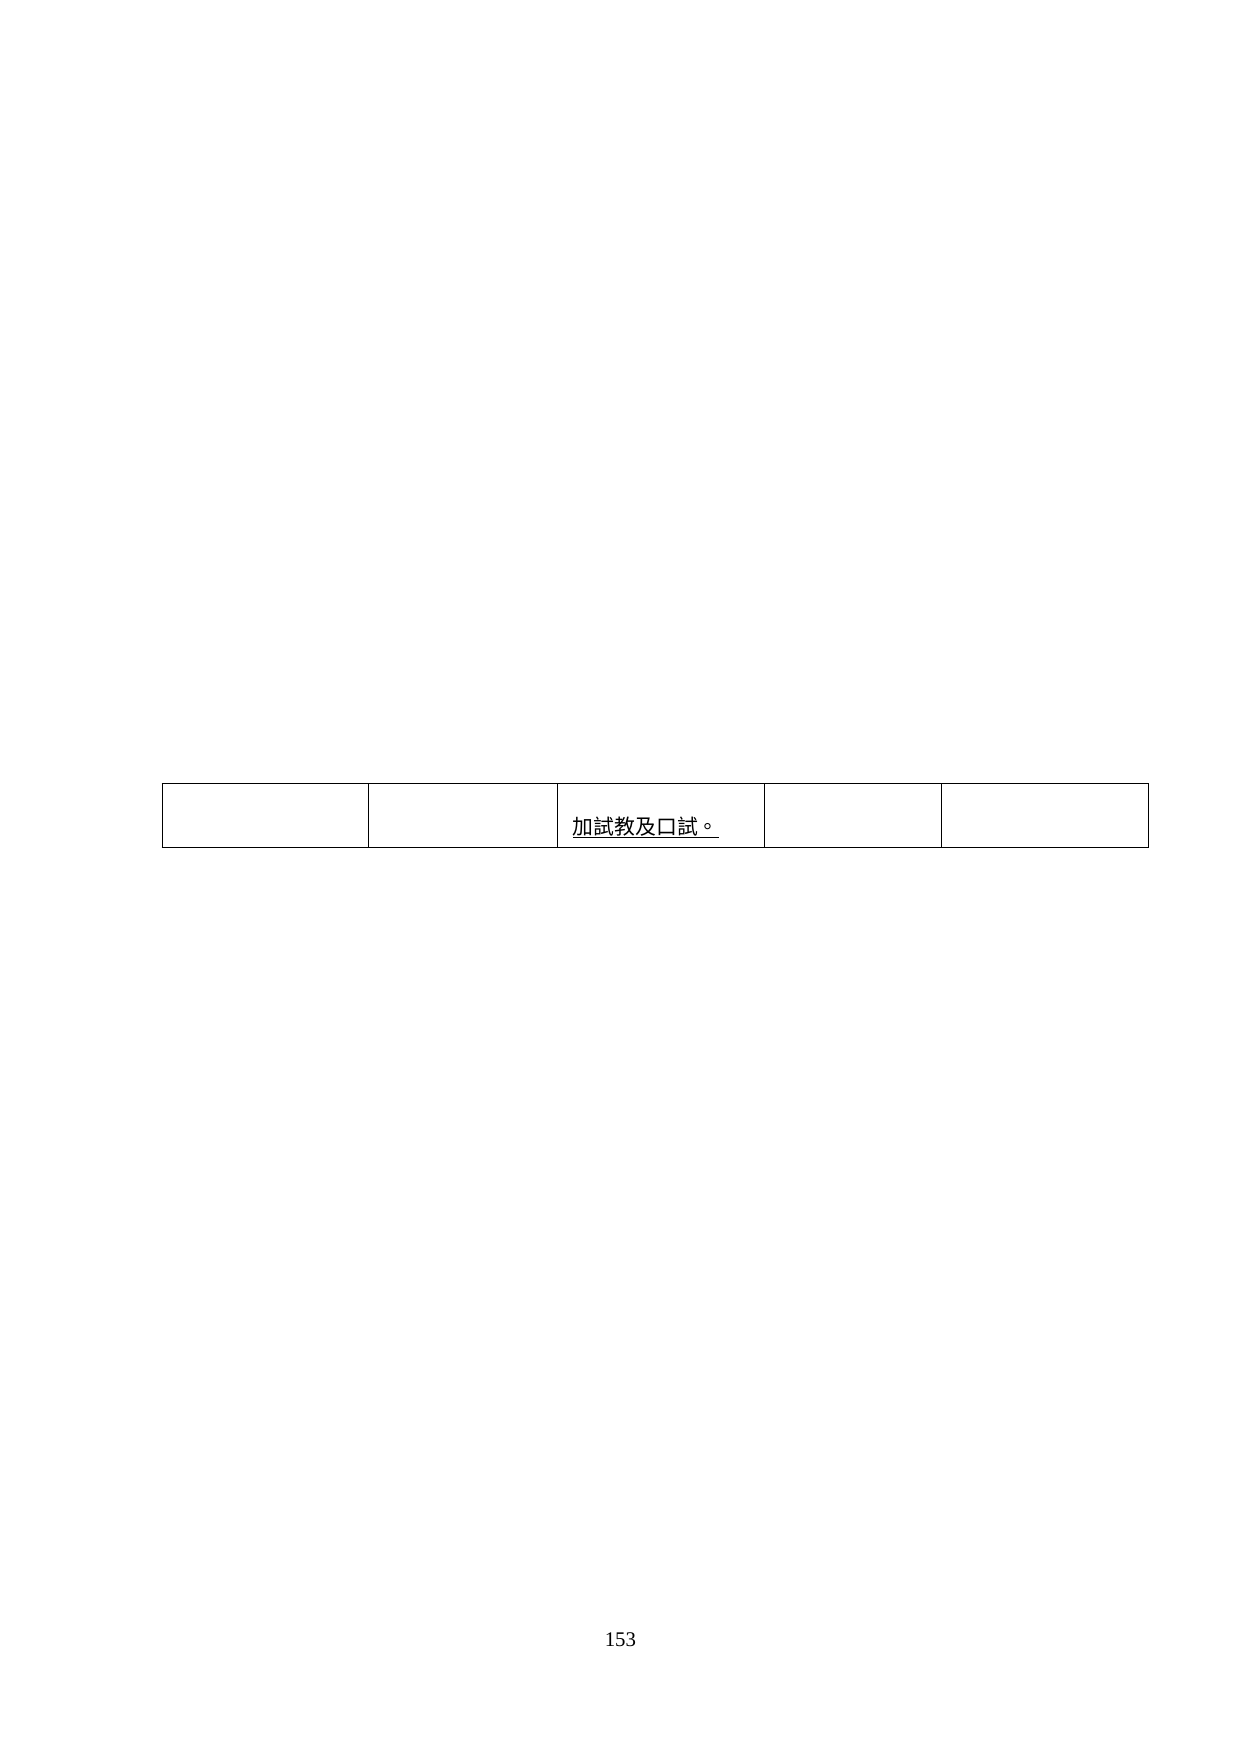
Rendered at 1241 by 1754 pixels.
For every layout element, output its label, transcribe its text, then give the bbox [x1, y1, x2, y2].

table_cell [942, 784, 1148, 847]
table_cell 加試教及口試。 [558, 784, 764, 847]
table_cell [163, 784, 368, 847]
table_cell [765, 784, 941, 847]
table_cell [369, 784, 557, 847]
